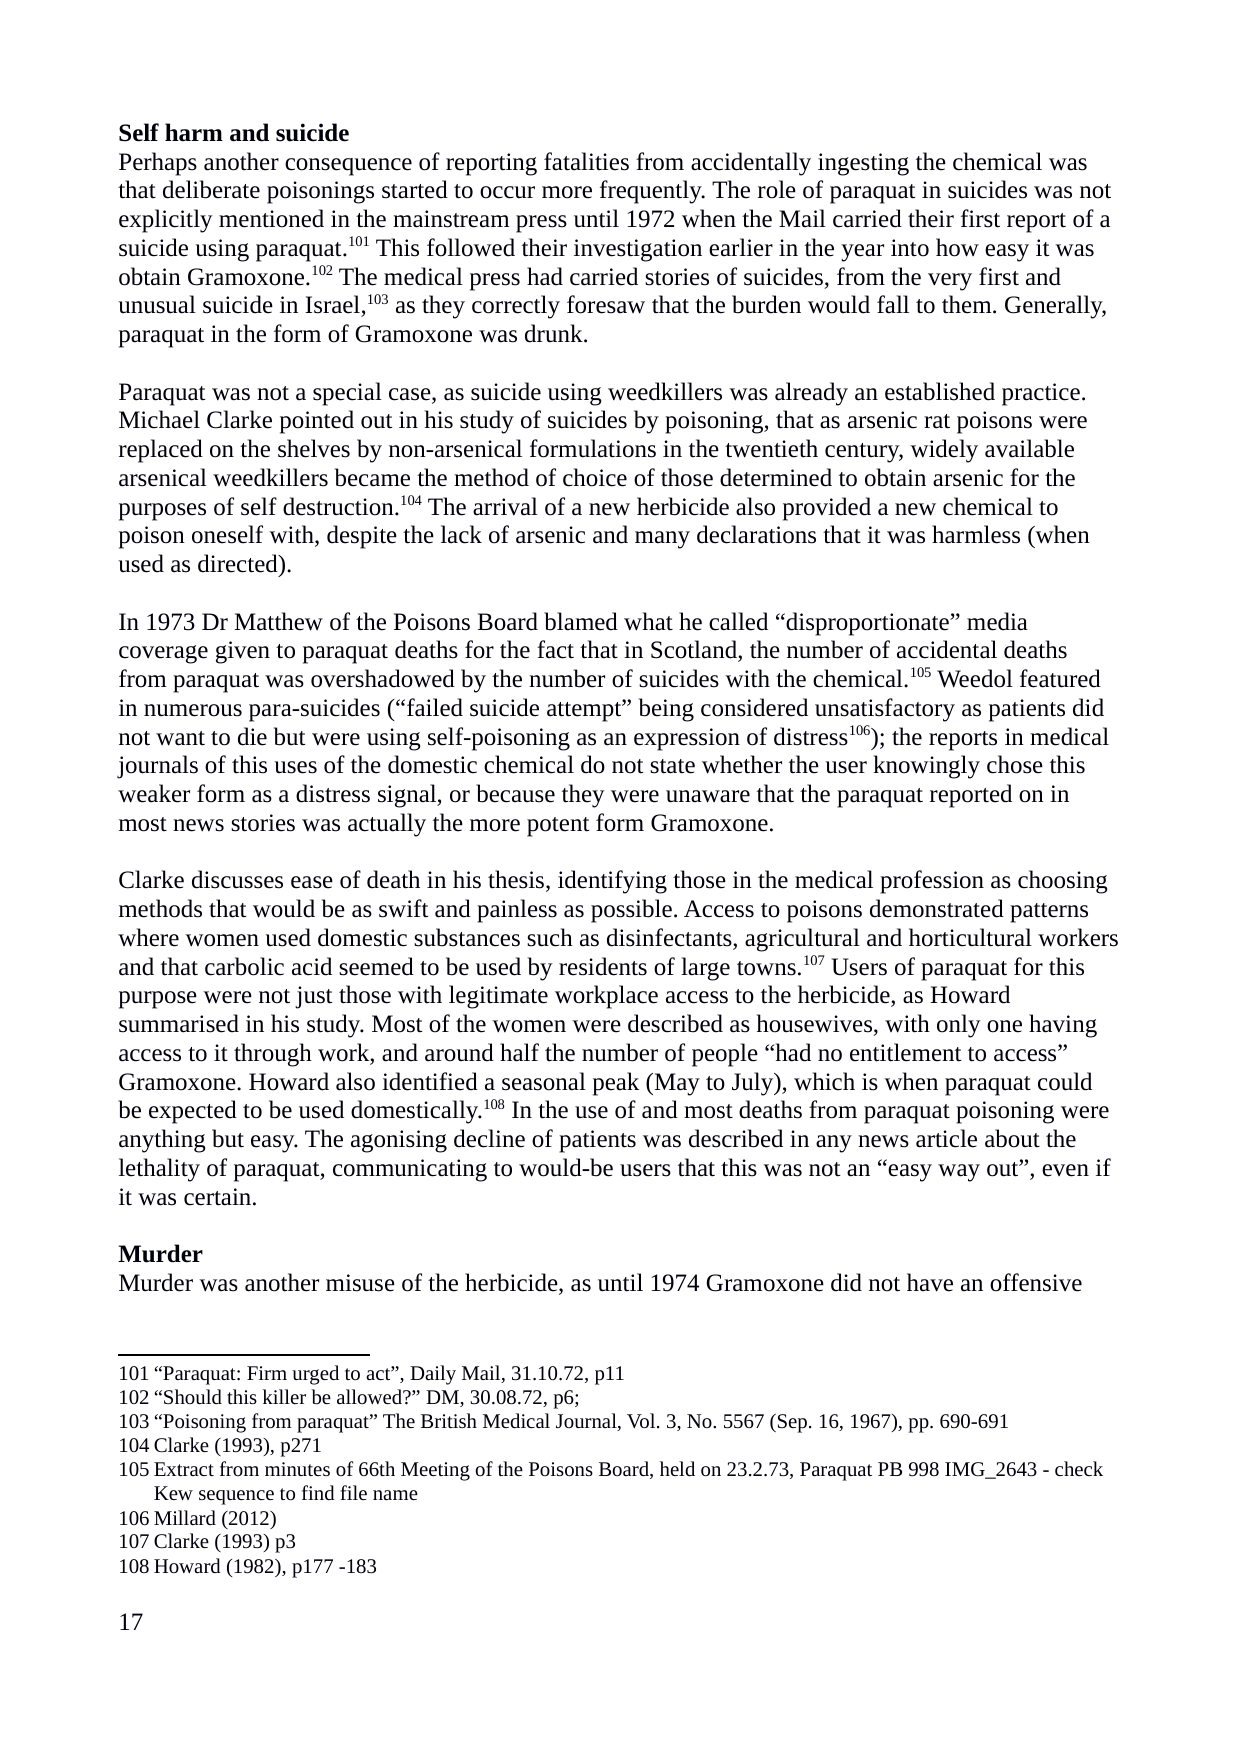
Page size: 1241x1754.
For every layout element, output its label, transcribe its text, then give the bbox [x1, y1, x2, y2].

text Extract from minutes of 66th Meeting of the Poisons Board, held on 23.2.73, Paraquat PB 998 IMG_2643 - check Kew sequence to find file name [118, 1457, 1122, 1505]
text Murder [118, 1239, 1122, 1268]
text “Should this killer be allowed?” DM, 30.08.72, p6; [118, 1385, 1122, 1409]
text Self harm and suicide [118, 118, 1122, 147]
text Perhaps another consequence of reporting fatalities from accidentally ingesting the chemical was that deliberate poisonings started to occur more frequently. The role of paraquat in suicides was not explicitly mentioned in the mainstream press until 1972 when the Mail carried their first report of a suicide using paraquat. This followed their investigation earlier in the year into how easy it was obtain Gramoxone. The medical press had carried stories of suicides, from the very first and unusual suicide in Israel, as they correctly foresaw that the burden would fall to them. Generally, paraquat in the form of Gramoxone was drunk. [118, 147, 1122, 348]
text “Poisoning from paraquat” The British Medical Journal, Vol. 3, No. 5567 (Sep. 16, 1967), pp. 690-691 [118, 1409, 1122, 1433]
text Murder was another misuse of the herbicide, as until 1974 Gramoxone did not have an offensive [118, 1268, 1122, 1297]
text Howard (1982), p177 -183 [118, 1553, 1122, 1578]
text Paraquat was not a special case, as suicide using weedkillers was already an established practice. Michael Clarke pointed out in his study of suicides by poisoning, that as arsenic rat poisons were replaced on the shelves by non-arsenical formulations in the twentieth century, widely available arsenical weedkillers became the method of choice of those determined to obtain arsenic for the purposes of self destruction. The arrival of a new herbicide also provided a new chemical to poison oneself with, despite the lack of arsenic and many declarations that it was harmless (when used as directed). [118, 377, 1122, 578]
text Clarke (1993) p3 [118, 1529, 1122, 1553]
text Clarke (1993), p271 [118, 1433, 1122, 1457]
text Clarke discusses ease of death in his thesis, identifying those in the medical profession as choosing methods that would be as swift and painless as possible. Access to poisons demonstrated patterns where women used domestic substances such as disinfectants, agricultural and horticultural workers and that carbolic acid seemed to be used by residents of large towns. Users of paraquat for this purpose were not just those with legitimate workplace access to the herbicide, as Howard summarised in his study. Most of the women were described as housewives, with only one having access to it through work, and around half the number of people “had no entitlement to access” Gramoxone. Howard also identified a seasonal peak (May to July), which is when paraquat could be expected to be used domestically. In the use of and most deaths from paraquat poisoning were anything but easy. The agonising decline of patients was described in any news article about the lethality of paraquat, communicating to would-be users that this was not an “easy way out”, even if it was certain. [118, 866, 1122, 1211]
text In 1973 Dr Matthew of the Poisons Board blamed what he called “disproportionate” media coverage given to paraquat deaths for the fact that in Scotland, the number of accidental deaths from paraquat was overshadowed by the number of suicides with the chemical. Weedol featured in numerous para-suicides (“failed suicide attempt” being considered unsatisfactory as patients did not want to die but were using self-poisoning as an expression of distress); the reports in medical journals of this uses of the domestic chemical do not state whether the user knowingly chose this weaker form as a distress signal, or because they were unaware that the paraquat reported on in most news stories was actually the more potent form Gramoxone. [118, 607, 1122, 837]
text Millard (2012) [118, 1505, 1122, 1529]
text “Paraquat: Firm urged to act”, Daily Mail, 31.10.72, p11 [118, 1361, 1122, 1385]
